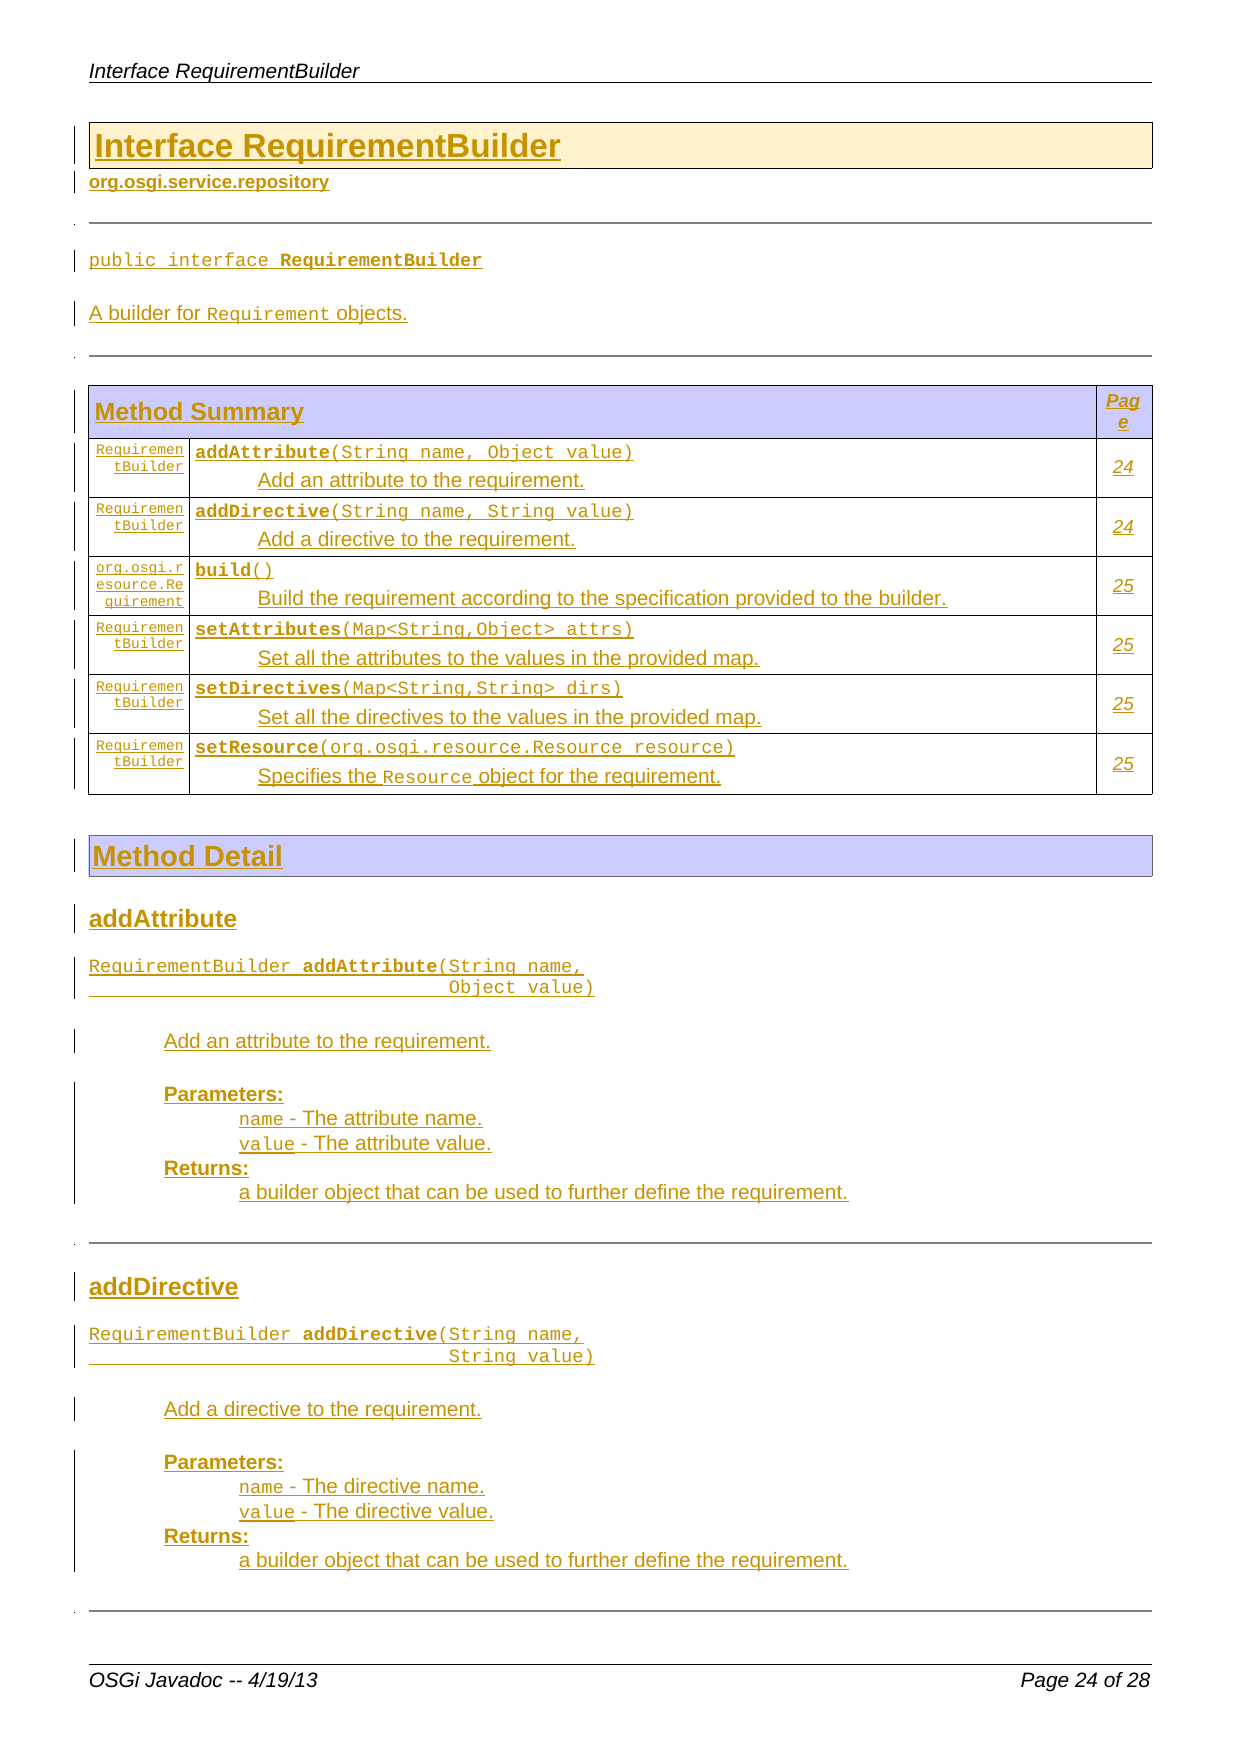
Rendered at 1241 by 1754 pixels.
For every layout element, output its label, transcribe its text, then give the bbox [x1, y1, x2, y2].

table_cell 25 [1097, 498, 1152, 556]
table_cell 26 [1097, 557, 1152, 615]
subtitle Interface RequirementBuilder [90, 123, 1152, 168]
table_cell build() Build the requirement according to the specification provided to the builder. [190, 557, 1096, 615]
table_cell addAttribute(String name, Object value) Add an attribute to the requirement. [190, 439, 1096, 497]
table_cell setDirectives(Map<String,String> dirs) Set all the directives to the values in the provided map. [190, 675, 1096, 733]
table_cell 26 [1097, 734, 1152, 793]
table_cell 25 [1097, 439, 1152, 497]
table_cell RequirementBuilder [89, 616, 189, 674]
table_cell RequirementBuilder [89, 439, 189, 497]
text Add a directive to the requirement. [163, 1397, 1152, 1421]
table_cell addDirective(String name, String value) Add a directive to the requirement. [190, 498, 1096, 556]
text RequirementBuilder addAttribute(String name, Object value) [88, 957, 1152, 999]
subtitle addAttribute [88, 904, 1152, 933]
table_cell RequirementBuilder [89, 734, 189, 793]
text a builder object that can be used to further define the requirement. [238, 1548, 1152, 1572]
text Returns: [163, 1524, 1152, 1548]
text public interface RequirementBuilder [88, 250, 1152, 272]
text Returns: [163, 1156, 1152, 1180]
text A builder for Requirement objects. [88, 301, 1152, 326]
text Parameters: [163, 1450, 1152, 1474]
table_cell setAttributes(Map<String,Object> attrs) Set all the attributes to the values in the provided map. [190, 616, 1096, 674]
table_cell 26 [1097, 675, 1152, 733]
table_cell RequirementBuilder [89, 498, 189, 556]
table_header Page [1097, 386, 1152, 438]
text RequirementBuilder addDirective(String name, String value) [88, 1325, 1152, 1368]
text a builder object that can be used to further define the requirement. [238, 1180, 1152, 1204]
text Add an attribute to the requirement. [163, 1029, 1152, 1053]
table_cell RequirementBuilder [89, 675, 189, 733]
table_cell setResource(org.osgi.resource.Resource resource) Specifies the Resource object for the requirement. [190, 734, 1096, 793]
table_cell 25 [1097, 616, 1152, 674]
text name - The directive name. [238, 1474, 1152, 1499]
text value - The directive value. [238, 1499, 1152, 1524]
text name - The attribute name. [238, 1106, 1152, 1131]
text Parameters: [163, 1082, 1152, 1106]
table_cell org.osgi.resource.Requirement [89, 557, 189, 615]
text org.osgi.service.repository [88, 171, 1152, 193]
subtitle addDirective [88, 1272, 1152, 1301]
table_header Method Summary [89, 386, 1096, 438]
text value - The attribute value. [238, 1131, 1152, 1156]
subtitle Method Detail [90, 836, 1152, 876]
